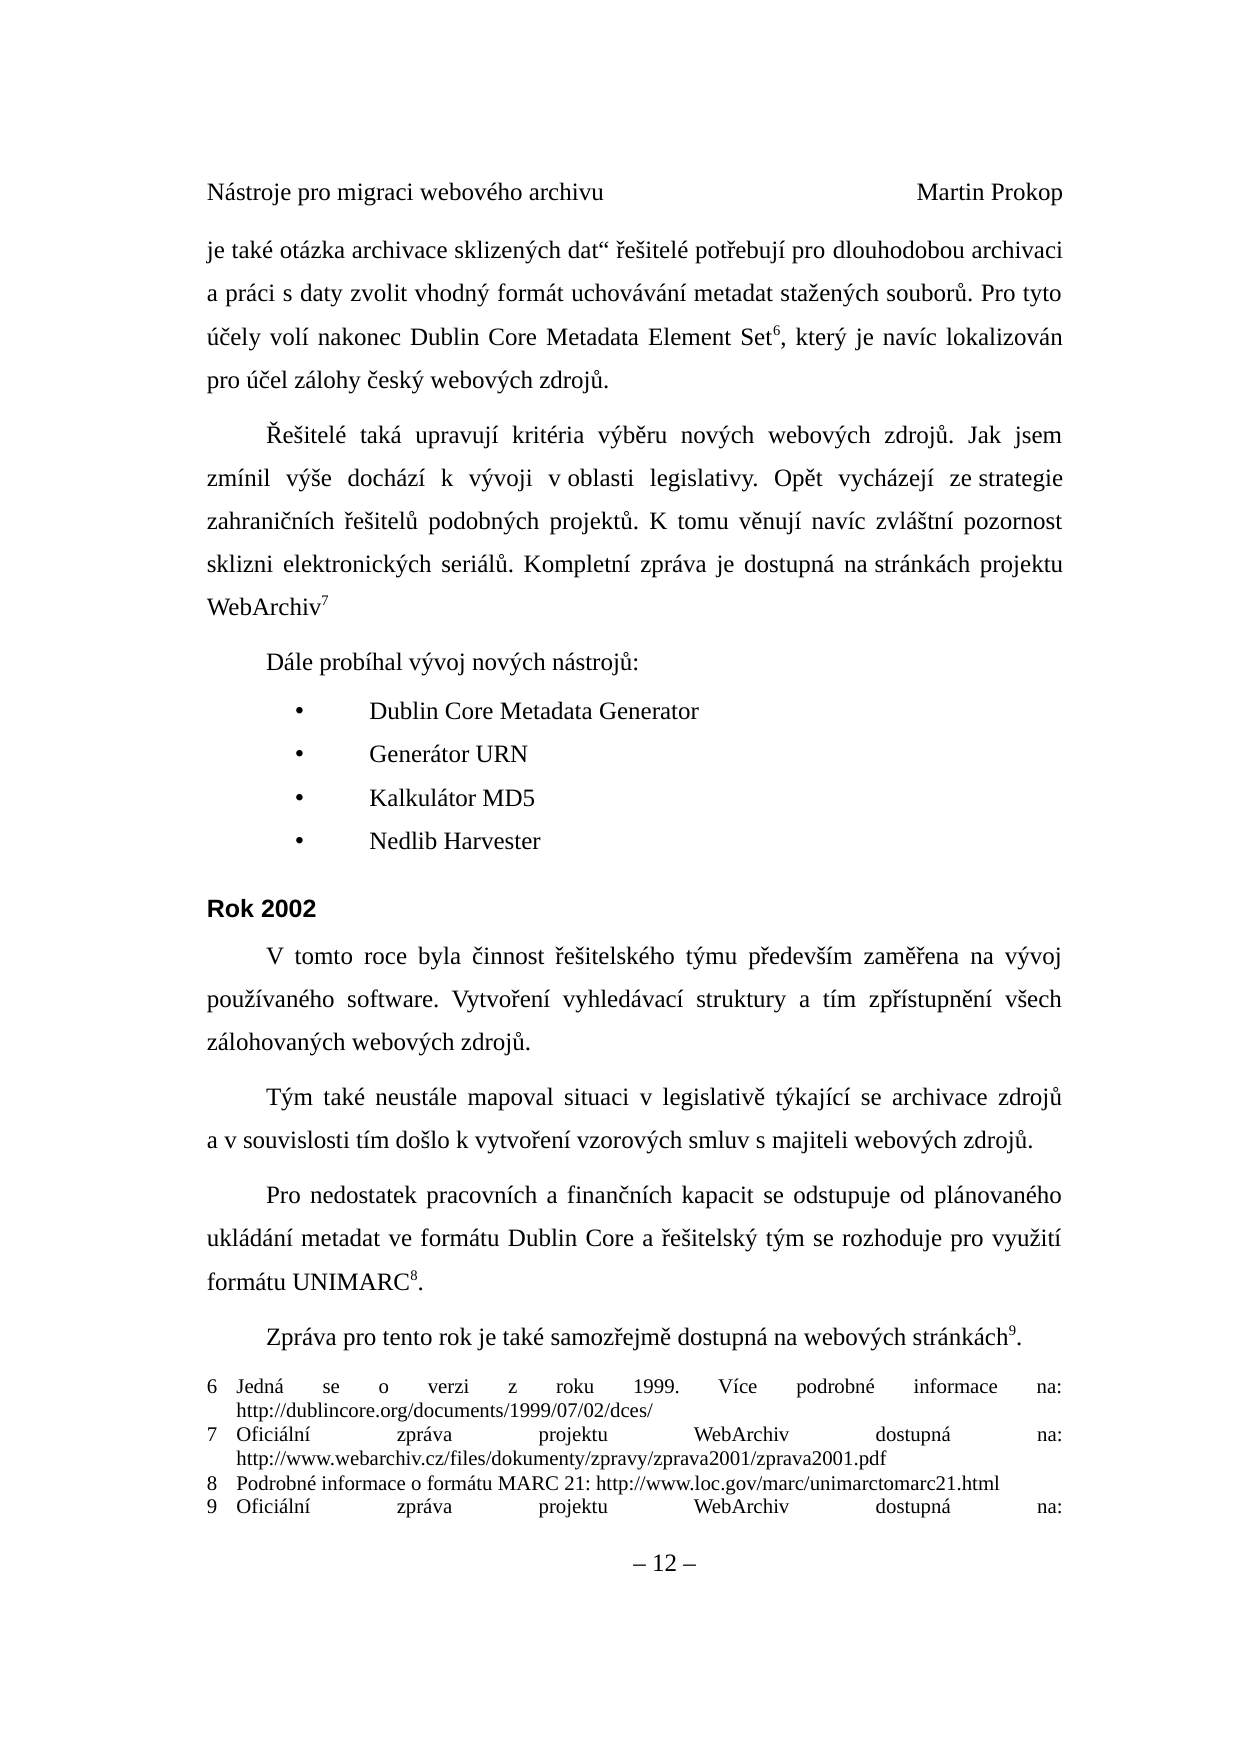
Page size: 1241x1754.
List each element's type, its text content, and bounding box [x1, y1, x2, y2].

text Zpráva pro tento rok je také samozřejmě dostupná na webových stránkách. [207, 1322, 1063, 1350]
text Tým také neustále mapoval situaci v legislativě týkající se archivace zdrojů a v souvislosti tím došlo k vytvoření vzorových smluv s majiteli webových zdrojů. [207, 1082, 1063, 1154]
list Kalkulátor MD5 [295, 783, 1063, 811]
list Dublin Core Metadata Generator [295, 696, 1063, 725]
text Pro nedostatek pracovních a finančních kapacit se odstupuje od plánovaného ukládání metadat ve formátu Dublin Core a řešitelský tým se rozhoduje pro využití formátu UNIMARC. [207, 1180, 1063, 1295]
text je také otázka archivace sklizených dat“ řešitelé potřebují pro dlouhodobou archivaci a práci s daty zvolit vhodný formát uchovávání metadat stažených souborů. Pro tyto účely volí nakonec Dublin Core Metadata Element Set, který je navíc lokalizován pro účel zálohy český webových zdrojů. [207, 235, 1063, 393]
text Podrobné informace o formátu MARC 21: http://www.loc.gov/marc/unimarctomarc21.html [207, 1470, 1063, 1494]
text Oficiální zpráva projektu WebArchiv dostupná na: [207, 1494, 1063, 1518]
list Nedlib Harvester [295, 826, 1063, 854]
text Dále probíhal vývoj nových nástrojů: [207, 647, 1063, 676]
list Generátor URN [295, 739, 1063, 768]
subtitle Rok 2002 [207, 894, 1063, 923]
text Oficiální zpráva projektu WebArchiv dostupná na: http://www.webarchiv.cz/files/dokumenty/zpravy/zprava2001/zprava2001.pdf [207, 1422, 1063, 1470]
text Jedná se o verzi z roku 1999. Více podrobné informace na: http://dublincore.org/documents/1999/07/02/dces/ [207, 1374, 1063, 1422]
text Řešitelé taká upravují kritéria výběru nových webových zdrojů. Jak jsem zmínil výše dochází k vývoji v oblasti legislativy. Opět vycházejí ze strategie zahraničních řešitelů podobných projektů. K tomu věnují navíc zvláštní pozornost sklizni elektronických seriálů. Kompletní zpráva je dostupná na stránkách projektu WebArchiv [207, 420, 1063, 621]
text V tomto roce byla činnost řešitelského týmu především zaměřena na vývoj používaného software. Vytvoření vyhledávací struktury a tím zpřístupnění všech zálohovaných webových zdrojů. [207, 941, 1063, 1056]
